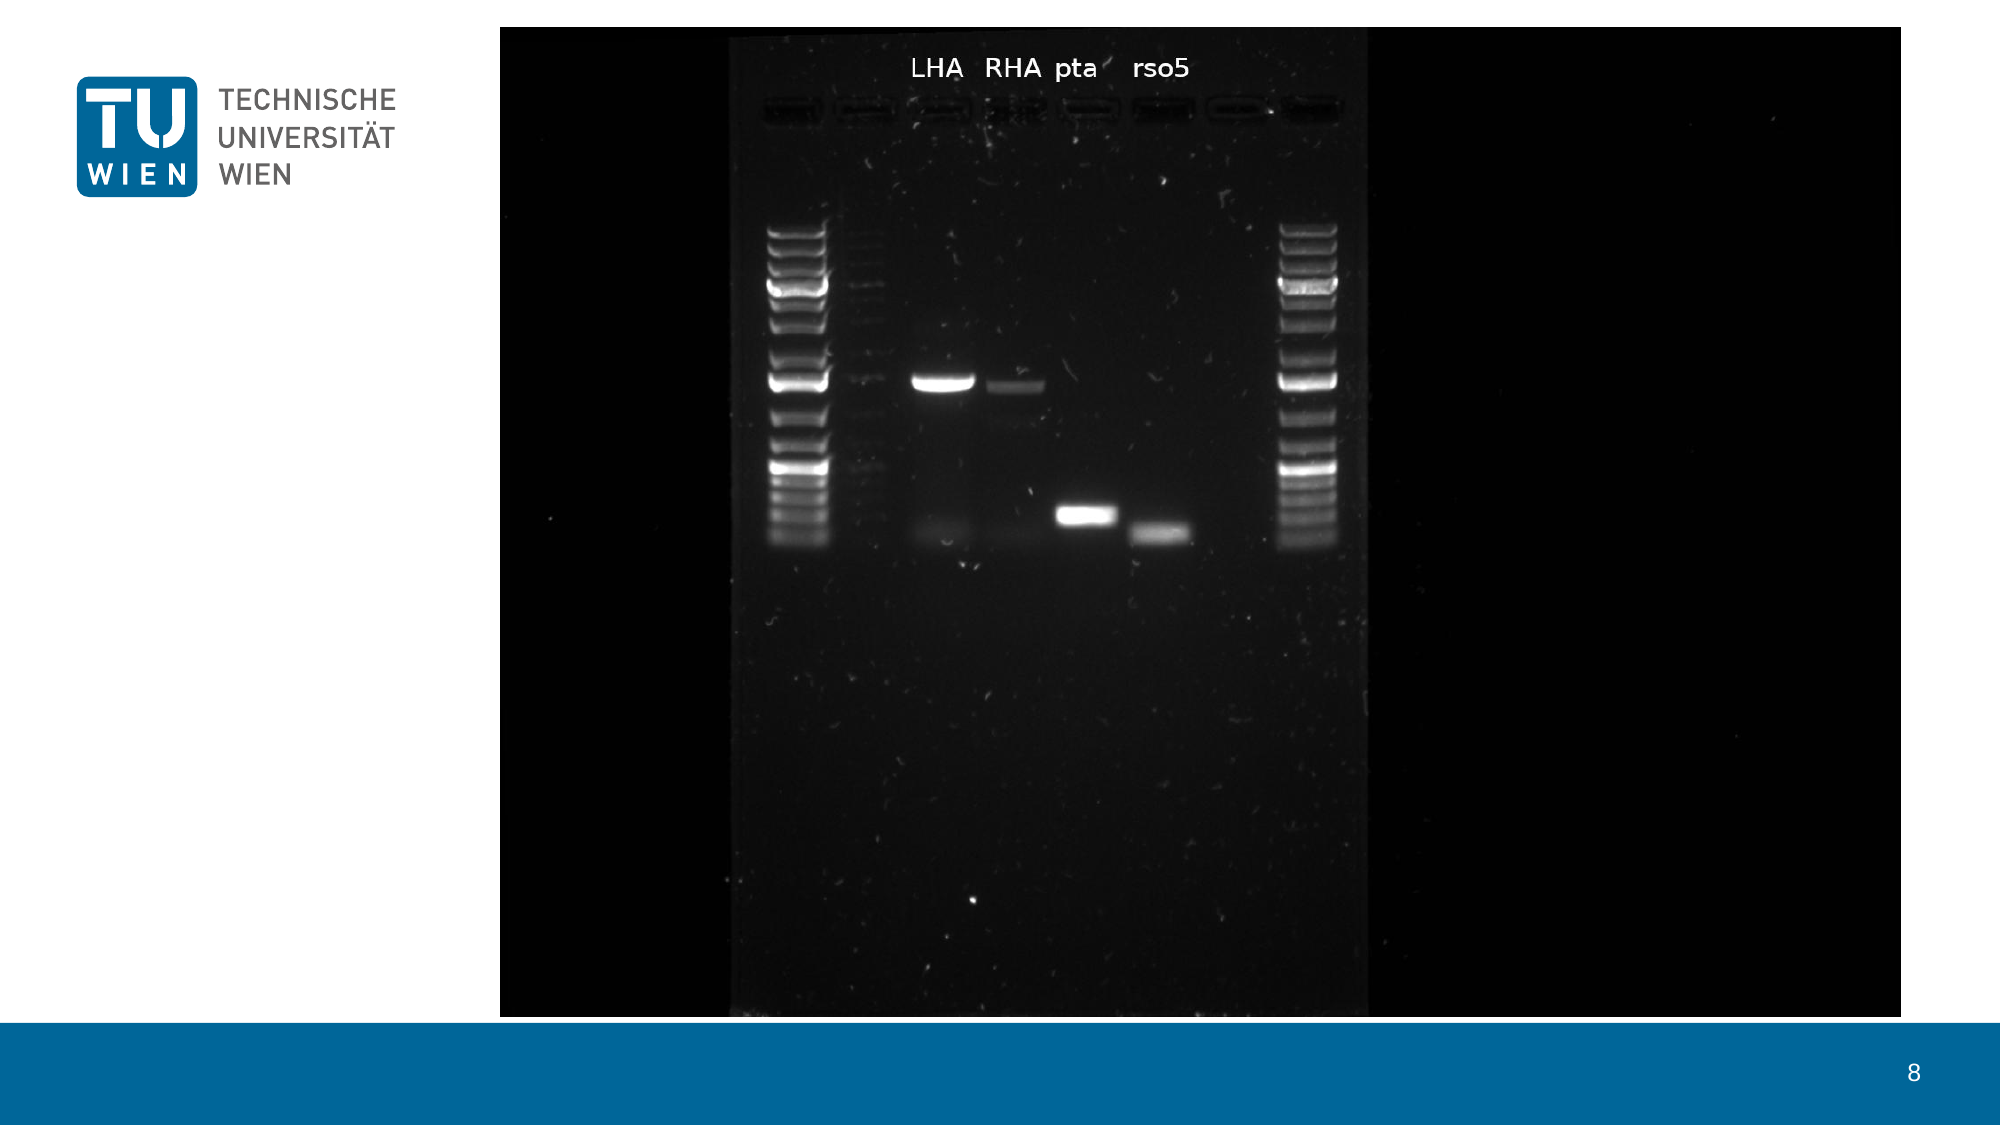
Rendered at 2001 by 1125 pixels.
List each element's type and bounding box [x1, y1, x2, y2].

picture [500, 27, 1901, 1017]
